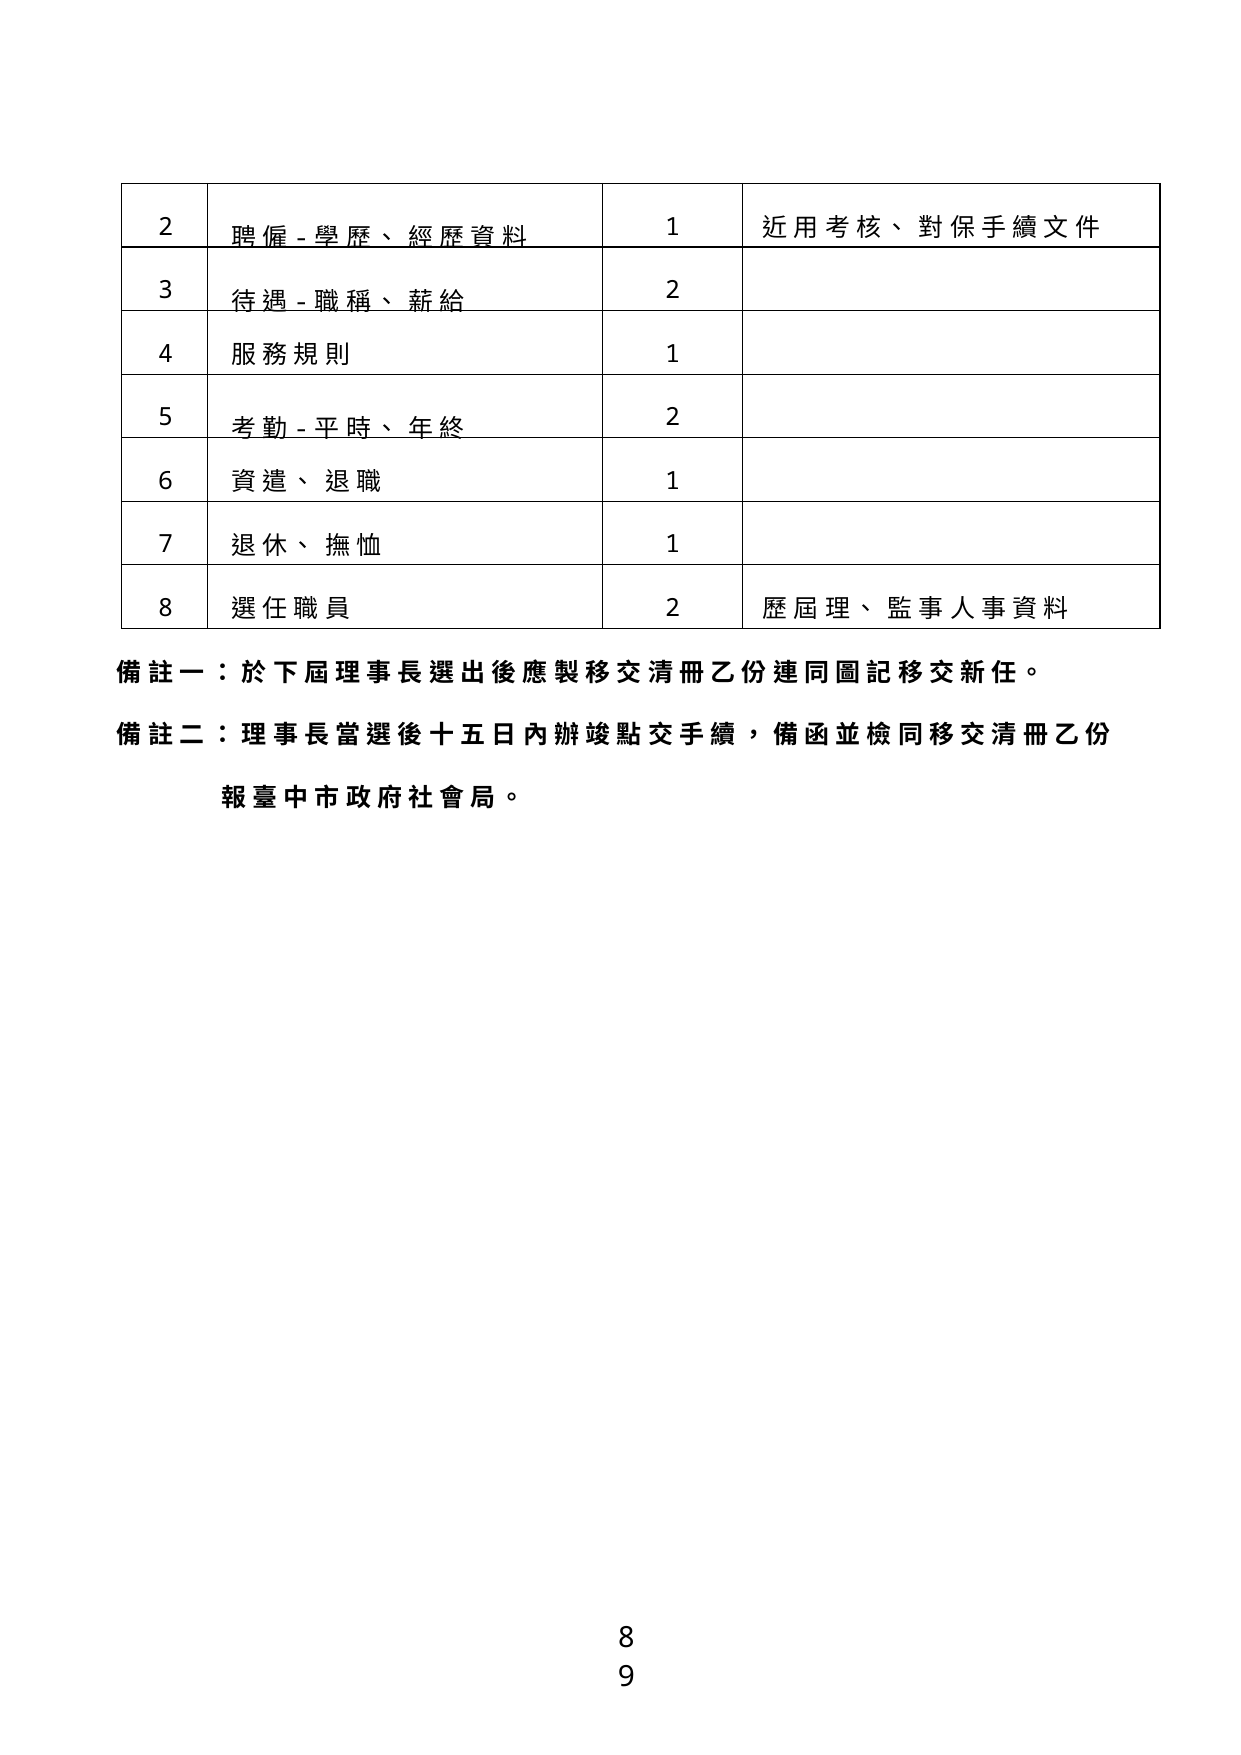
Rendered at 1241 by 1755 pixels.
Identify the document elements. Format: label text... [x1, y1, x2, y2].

table_cell [743, 311, 1159, 373]
text 備註二：理事長當選後十五日內辦竣點交手續，備函並檢同移交清冊乙份報臺中市政府社會局。 [113, 691, 1124, 816]
table_cell 待遇-職稱、薪給 [208, 248, 602, 310]
table_cell 6 [122, 438, 207, 501]
table_cell [743, 502, 1159, 564]
table_cell 選任職員 [208, 565, 602, 628]
table_cell 2 [122, 184, 207, 246]
table_cell [743, 375, 1159, 437]
table_cell 資遣、退職 [208, 438, 602, 501]
table_cell [743, 438, 1159, 501]
table_cell 2 [603, 375, 742, 437]
table_cell 2 [603, 565, 742, 628]
table_cell [743, 248, 1159, 310]
table_cell 聘僱-學歷、經歷資料 [208, 184, 602, 246]
table_cell 2 [603, 248, 742, 310]
table_cell 服務規則 [208, 311, 602, 373]
table_cell 近用考核、對保手續文件 [743, 184, 1159, 246]
text 備註一：於下屆理事長選出後應製移交清冊乙份連同圖記移交新任。 [113, 629, 1124, 691]
table_cell 退休、撫恤 [208, 502, 602, 564]
table_cell 1 [603, 184, 742, 246]
table_cell 3 [122, 248, 207, 310]
table_cell 1 [603, 311, 742, 373]
table_cell 1 [603, 502, 742, 564]
table_cell 4 [122, 311, 207, 373]
table_cell 1 [603, 438, 742, 501]
table_cell 歷屆理、監事人事資料 [743, 565, 1159, 628]
table_cell 7 [122, 502, 207, 564]
table_cell 8 [122, 565, 207, 628]
table_cell 5 [122, 375, 207, 437]
table_cell 考勤-平時、年終 [208, 375, 602, 437]
